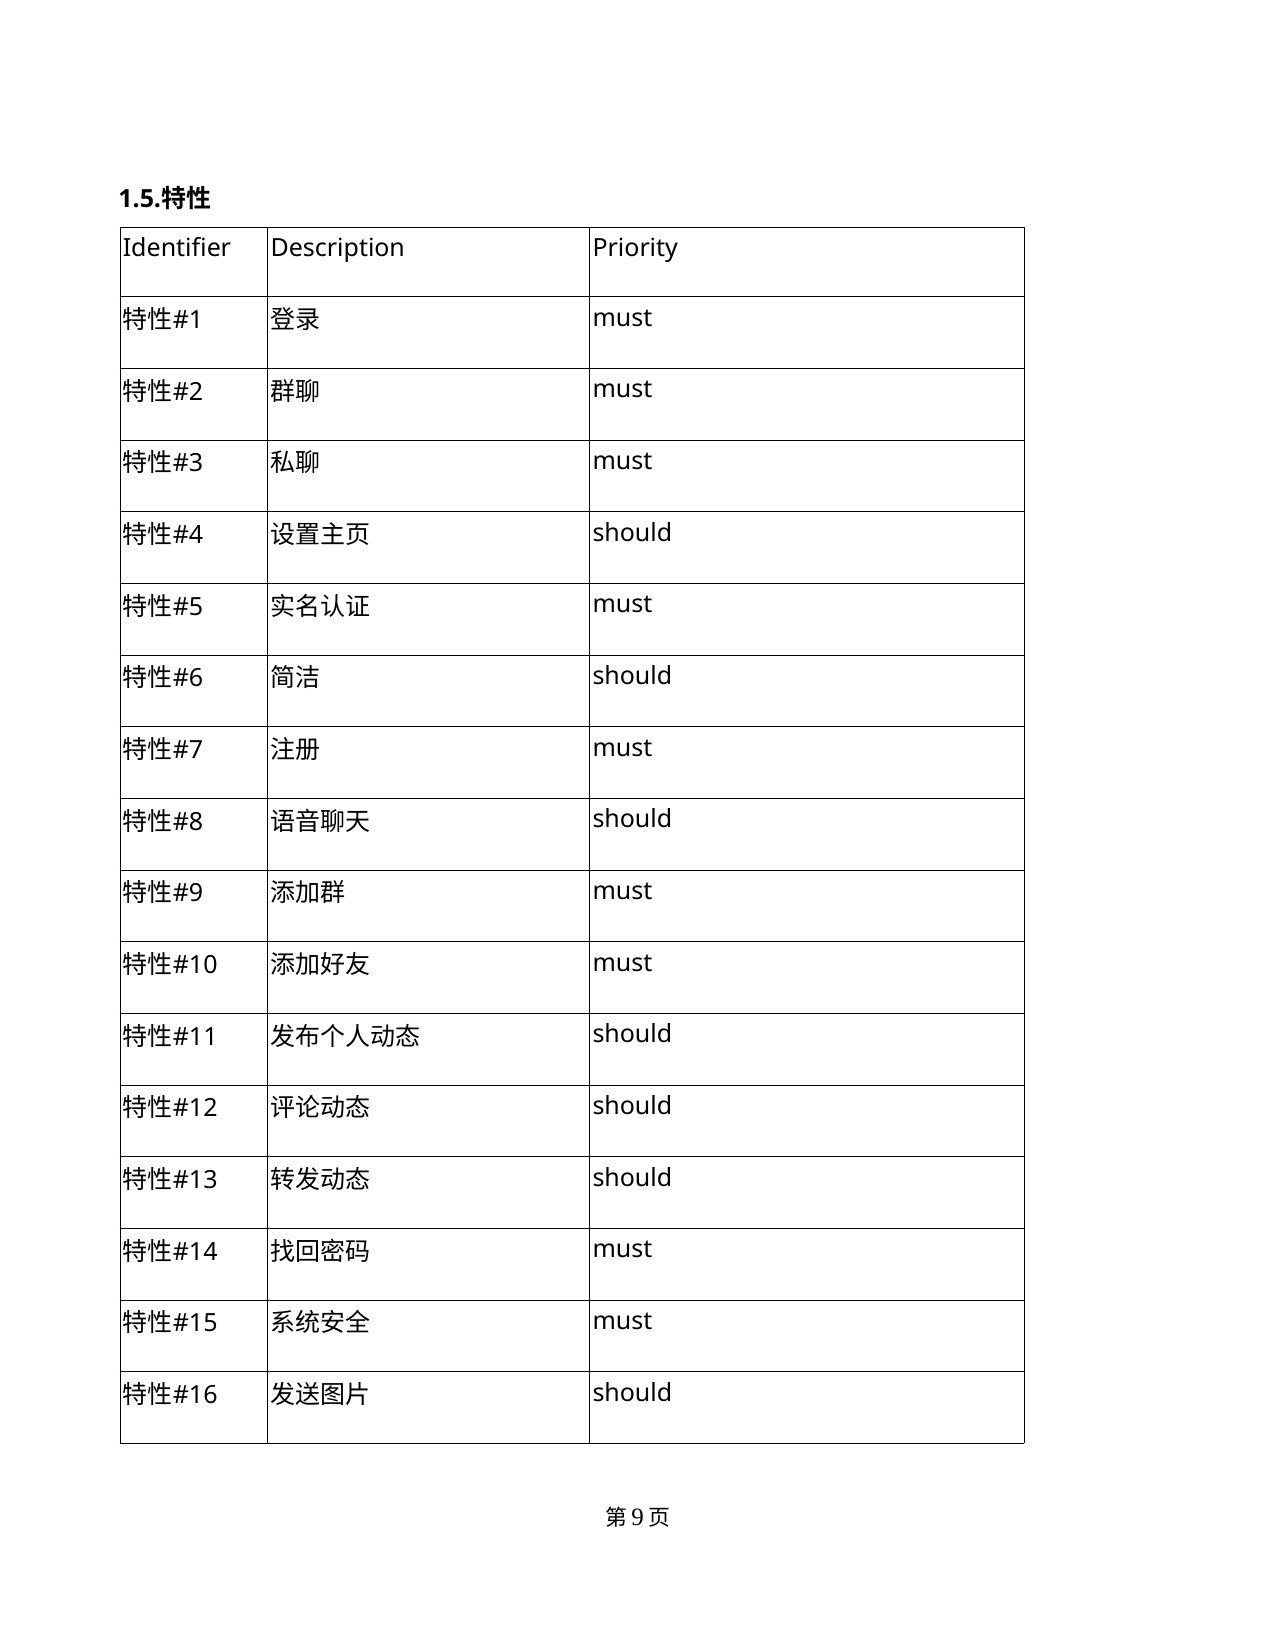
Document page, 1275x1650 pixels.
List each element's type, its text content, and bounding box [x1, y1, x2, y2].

table_cell should [590, 512, 1024, 583]
table_cell must [590, 369, 1024, 440]
table_cell 设置主页 [268, 512, 589, 583]
table_cell 系统安全 [268, 1301, 589, 1371]
table_cell must [590, 1301, 1024, 1371]
table_cell must [590, 1229, 1024, 1300]
table_cell 特性#3 [121, 441, 267, 511]
table_cell must [590, 441, 1024, 511]
table_cell 登录 [268, 297, 589, 368]
table_cell should [590, 1157, 1024, 1228]
table_cell 特性#11 [121, 1014, 267, 1085]
table_cell 特性#1 [121, 297, 267, 368]
table_cell 特性#5 [121, 584, 267, 655]
table_cell 发送图片 [268, 1372, 589, 1443]
table_cell must [590, 942, 1024, 1013]
table_header Identifier [121, 228, 267, 296]
table_cell 特性#4 [121, 512, 267, 583]
table_cell 添加好友 [268, 942, 589, 1013]
table_cell must [590, 584, 1024, 655]
table_cell 特性#6 [121, 656, 267, 726]
table_cell should [590, 1086, 1024, 1156]
table_cell must [590, 871, 1024, 941]
table_cell 特性#2 [121, 369, 267, 440]
table_header Description [268, 228, 589, 296]
table_cell 特性#13 [121, 1157, 267, 1228]
subtitle 1.5.特性 [118, 178, 1157, 214]
table_cell 注册 [268, 727, 589, 798]
table_cell 语音聊天 [268, 799, 589, 870]
table_cell must [590, 727, 1024, 798]
table_cell 特性#12 [121, 1086, 267, 1156]
table_cell 特性#9 [121, 871, 267, 941]
table_cell should [590, 656, 1024, 726]
table_cell 特性#7 [121, 727, 267, 798]
table_cell 特性#8 [121, 799, 267, 870]
table_cell 群聊 [268, 369, 589, 440]
table_cell 发布个人动态 [268, 1014, 589, 1085]
table_cell 特性#15 [121, 1301, 267, 1371]
table_cell 找回密码 [268, 1229, 589, 1300]
table_cell 添加群 [268, 871, 589, 941]
table_cell 特性#10 [121, 942, 267, 1013]
table_cell 转发动态 [268, 1157, 589, 1228]
table_cell should [590, 1372, 1024, 1443]
table_cell 评论动态 [268, 1086, 589, 1156]
table_cell 实名认证 [268, 584, 589, 655]
table_header Priority [590, 228, 1024, 296]
table_cell 特性#16 [121, 1372, 267, 1443]
table_cell should [590, 1014, 1024, 1085]
table_cell 特性#14 [121, 1229, 267, 1300]
table_cell 私聊 [268, 441, 589, 511]
table_cell 简洁 [268, 656, 589, 726]
table_cell must [590, 297, 1024, 368]
table_cell should [590, 799, 1024, 870]
